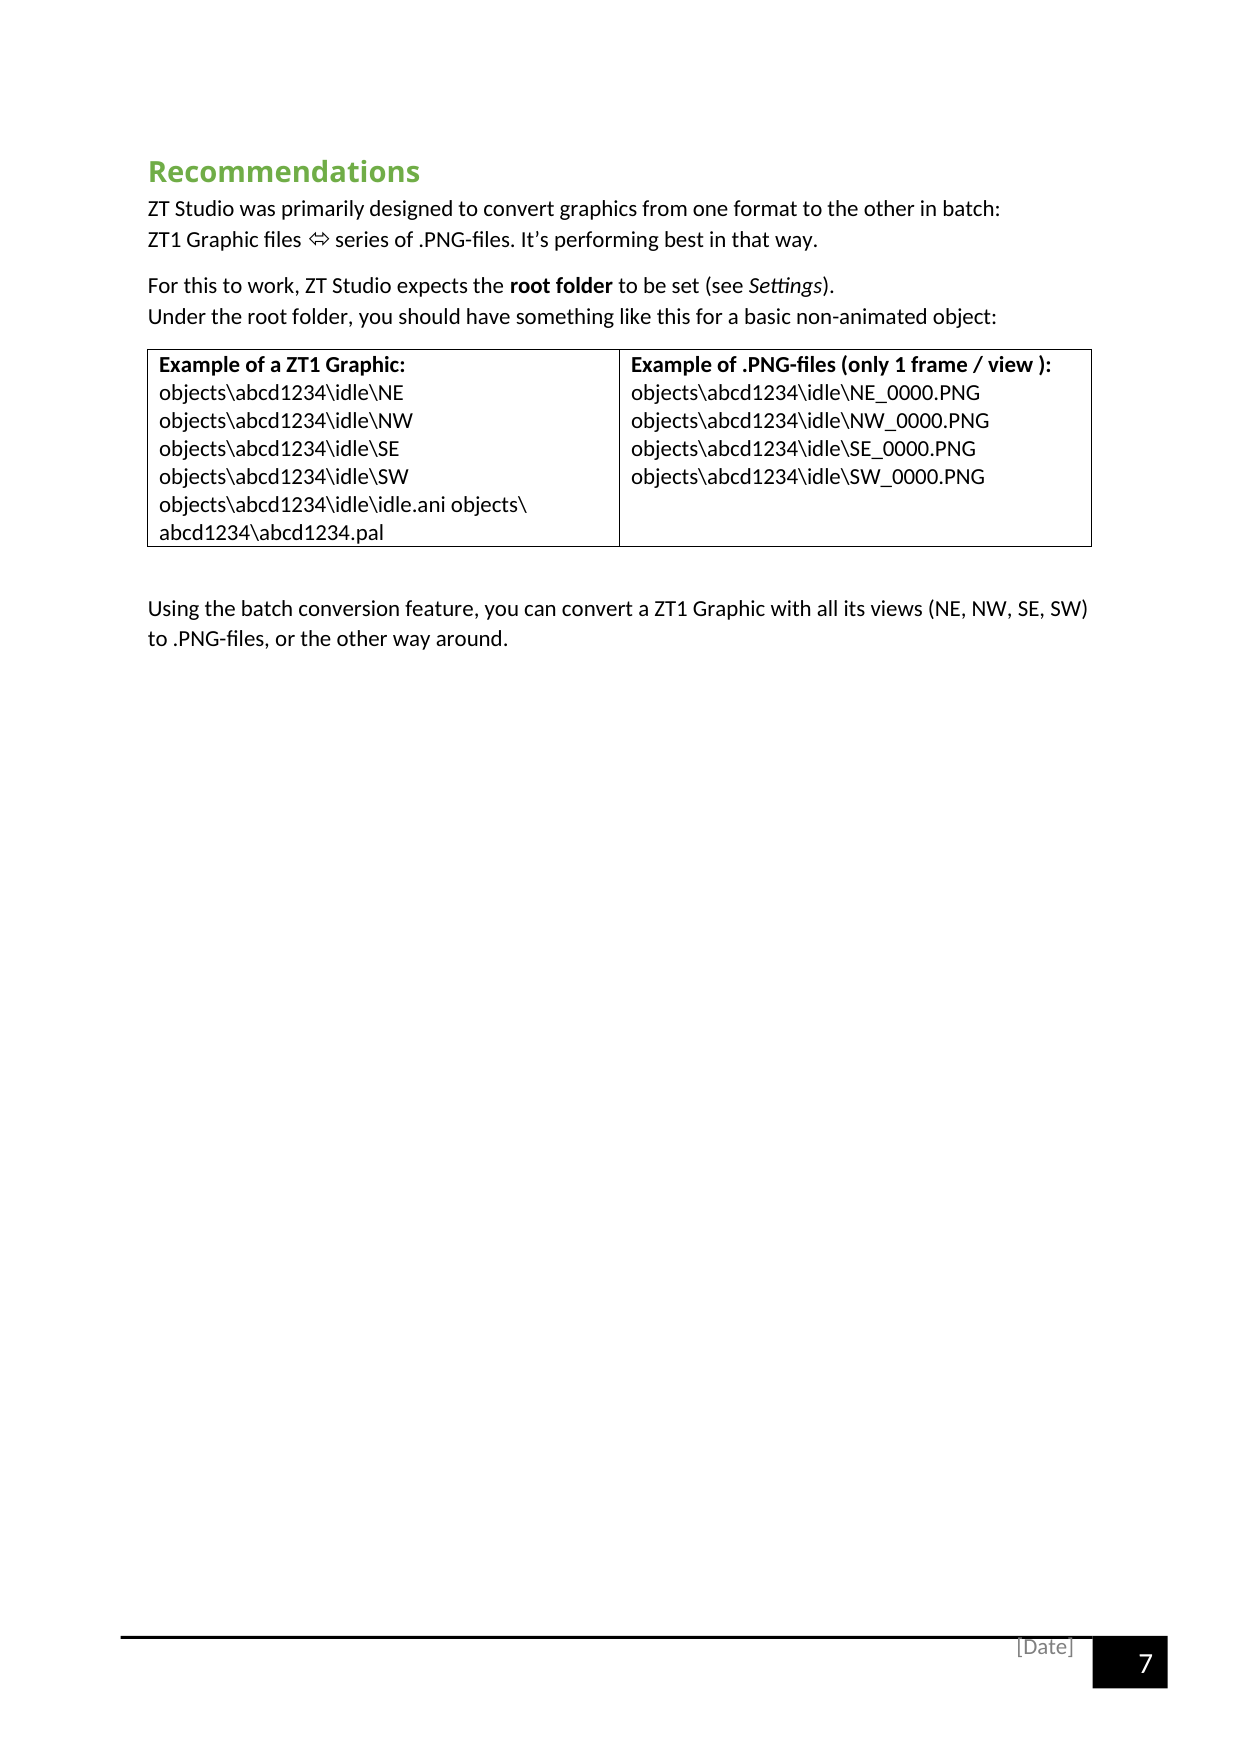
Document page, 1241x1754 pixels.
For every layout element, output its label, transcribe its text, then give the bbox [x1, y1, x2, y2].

text Using the batch conversion feature, you can convert a ZT1 Graphic with all its views (NE, NW, SE, SW) to .PNG-files, or the other way around. [148, 594, 1093, 652]
text For this to work, ZT Studio expects the root folder to be set (see Settings). Under the root folder, you should have something like this for a basic non-animated object: [148, 272, 1093, 330]
subtitle Recommendations [148, 152, 1093, 191]
table_header Example of a ZT1 Graphic: objects\abcd1234\idle\NE objects\abcd1234\idle\NW objects\abcd1234\idle\SE objects\abcd1234\idle\SW objects\abcd1234\idle\idle.ani objects\abcd1234\abcd1234.pal [148, 350, 619, 546]
table_header Example of .PNG-files (only 1 frame / view ): objects\abcd1234\idle\NE_0000.PNG objects\abcd1234\idle\NW_0000.PNG objects\abcd1234\idle\SE_0000.PNG objects\abcd1234\idle\SW_0000.PNG [620, 350, 1091, 546]
text ZT Studio was primarily designed to convert graphics from one format to the other in batch: ZT1 Graphic files  series of .PNG-files. It’s performing best in that way. [148, 194, 1093, 253]
